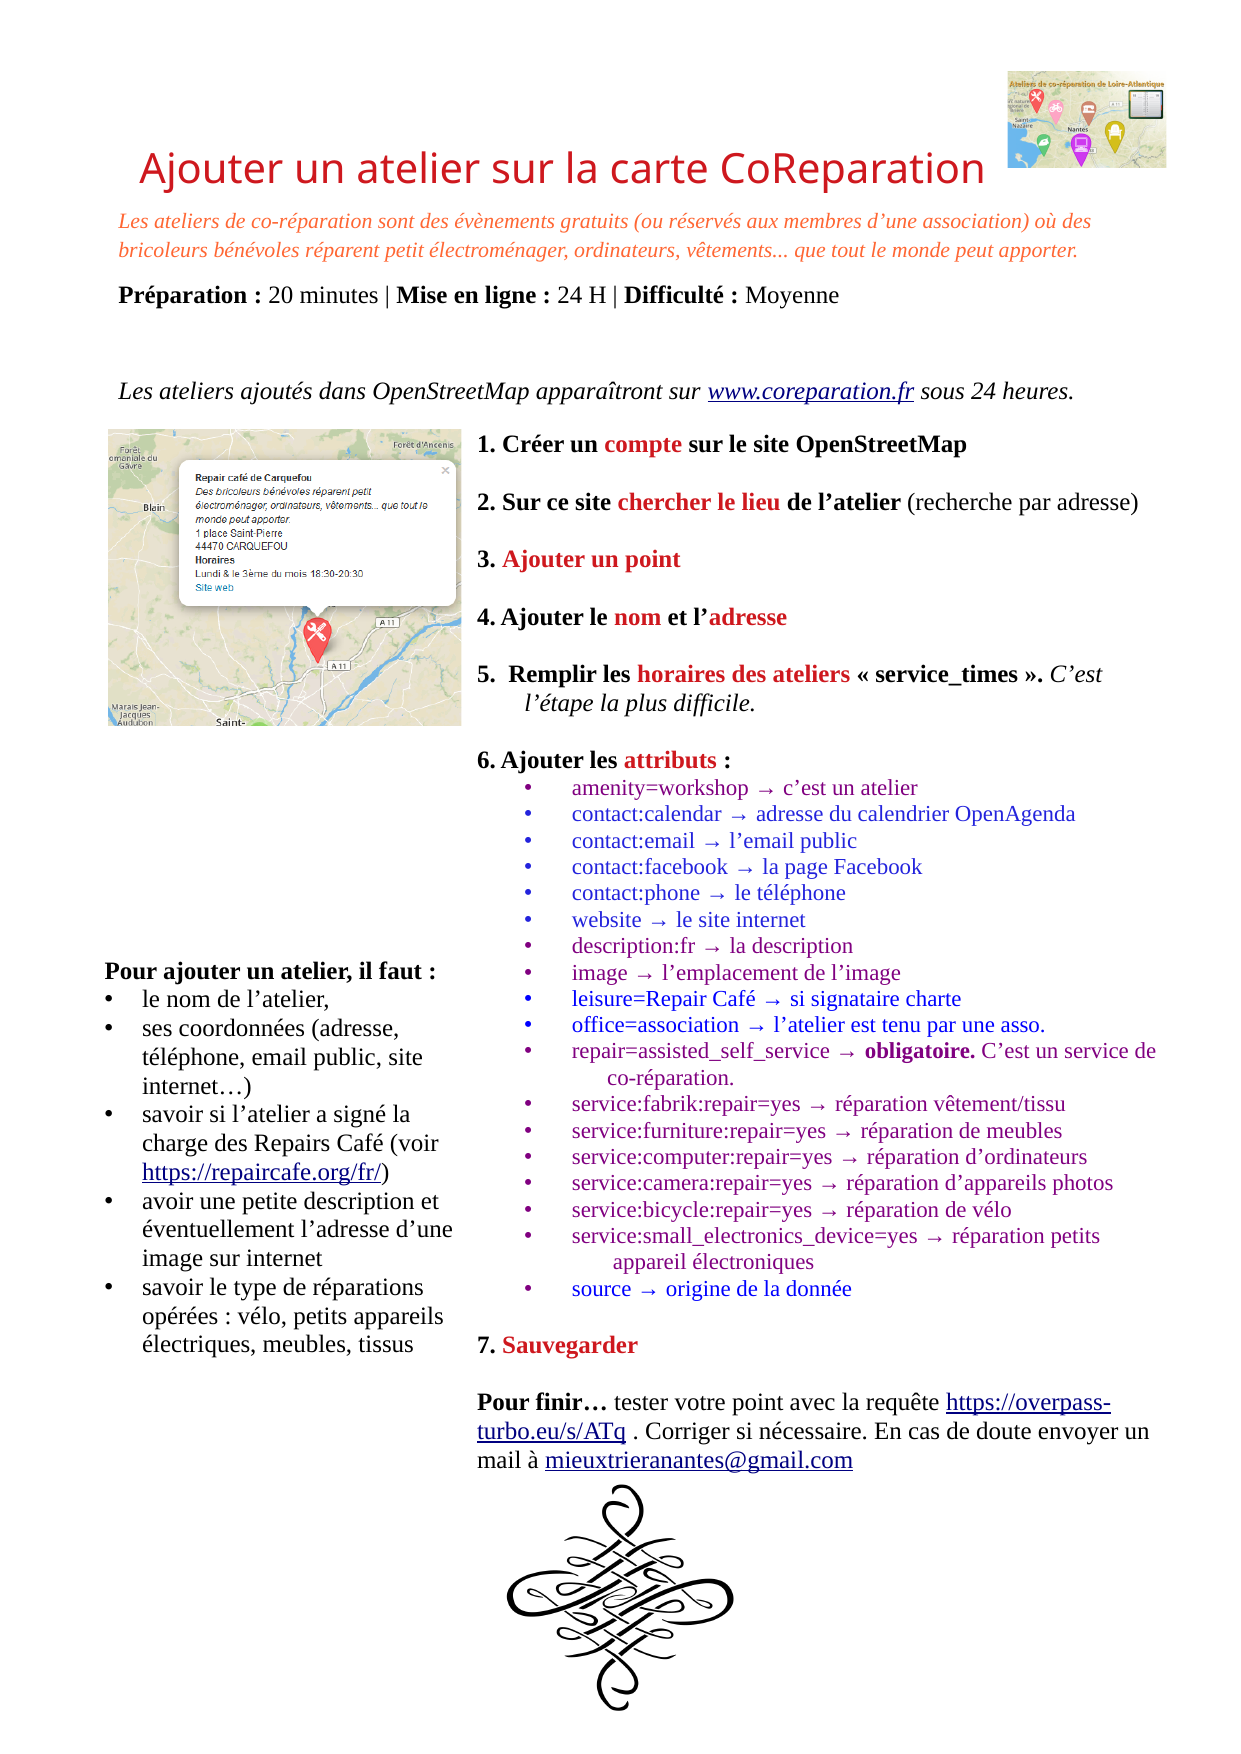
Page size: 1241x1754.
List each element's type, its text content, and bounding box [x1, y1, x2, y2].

text Les ateliers de co-réparation sont des évènements gratuits (ou réservés aux membres d’une association) où des bricoleurs bénévoles réparent petit électroménager, ordinateurs, vêtements... que tout le monde peut apporter. [118, 208, 1122, 262]
text Les ateliers ajoutés dans OpenStreetMap apparaîtront sur www.coreparation.fr sous 24 heures. [118, 376, 1122, 404]
table_header Pour ajouter un atelier, il faut : le nom de l’atelier, ses coordonnées (adresse, téléphone, email public, site internet…) savoir si l’atelier a signé la charge des Repairs Café (voir https://repaircafe.org/fr/) avoir une petite description et éventuellement l’adresse d’une image sur internet savoir le type de réparations opérées : vélo, petits appareils électriques, meubles, tissus [99, 423, 471, 1479]
text Préparation : 20 minutes | Mise en ligne : 24 H | Difficulté : Moyenne [118, 281, 1122, 309]
table_header 1. Créer un compte sur le site OpenStreetMap 2. Sur ce site chercher le lieu de l’atelier (recherche par adresse) 3. Ajouter un point 4. Ajouter le nom et l’adresse 5. Remplir les horaires des ateliers « service_times ». C’est l’étape la plus difficile. 6. Ajouter les attributs : amenity=workshop → c’est un atelier contact:calendar → adresse du calendrier OpenAgenda contact:email → l’email public contact:facebook → la page Facebook contact:phone → le téléphone website → le site internet description:fr → la description image → l’emplacement de l’image leisure=Repair Café → si signataire charte office=association → l’atelier est tenu par une asso. repair=assisted_self_service → obligatoire. C’est un service de co-réparation. service:fabrik:repair=yes → réparation vêtement/tissu service:furniture:repair=yes → réparation de meubles service:computer:repair=yes → réparation d’ordinateurs service:camera:repair=yes → réparation d’appareils photos service:bicycle:repair=yes → réparation de vélo service:small_electronics_device=yes → réparation petits appareil électroniques source → origine de la donnée 7. Sauvegarder Pour finir… tester votre point avec la requête https://overpass-turbo.eu/s/ATq . Corriger si nécessaire. En cas de doute envoyer un mail à mieuxtrieranantes@gmail.com [471, 423, 1175, 1479]
picture [502, 1479, 739, 1716]
picture [108, 429, 462, 726]
picture [1007, 71, 1167, 168]
subtitle Ajouter un atelier sur la carte CoReparation [118, 139, 1122, 196]
